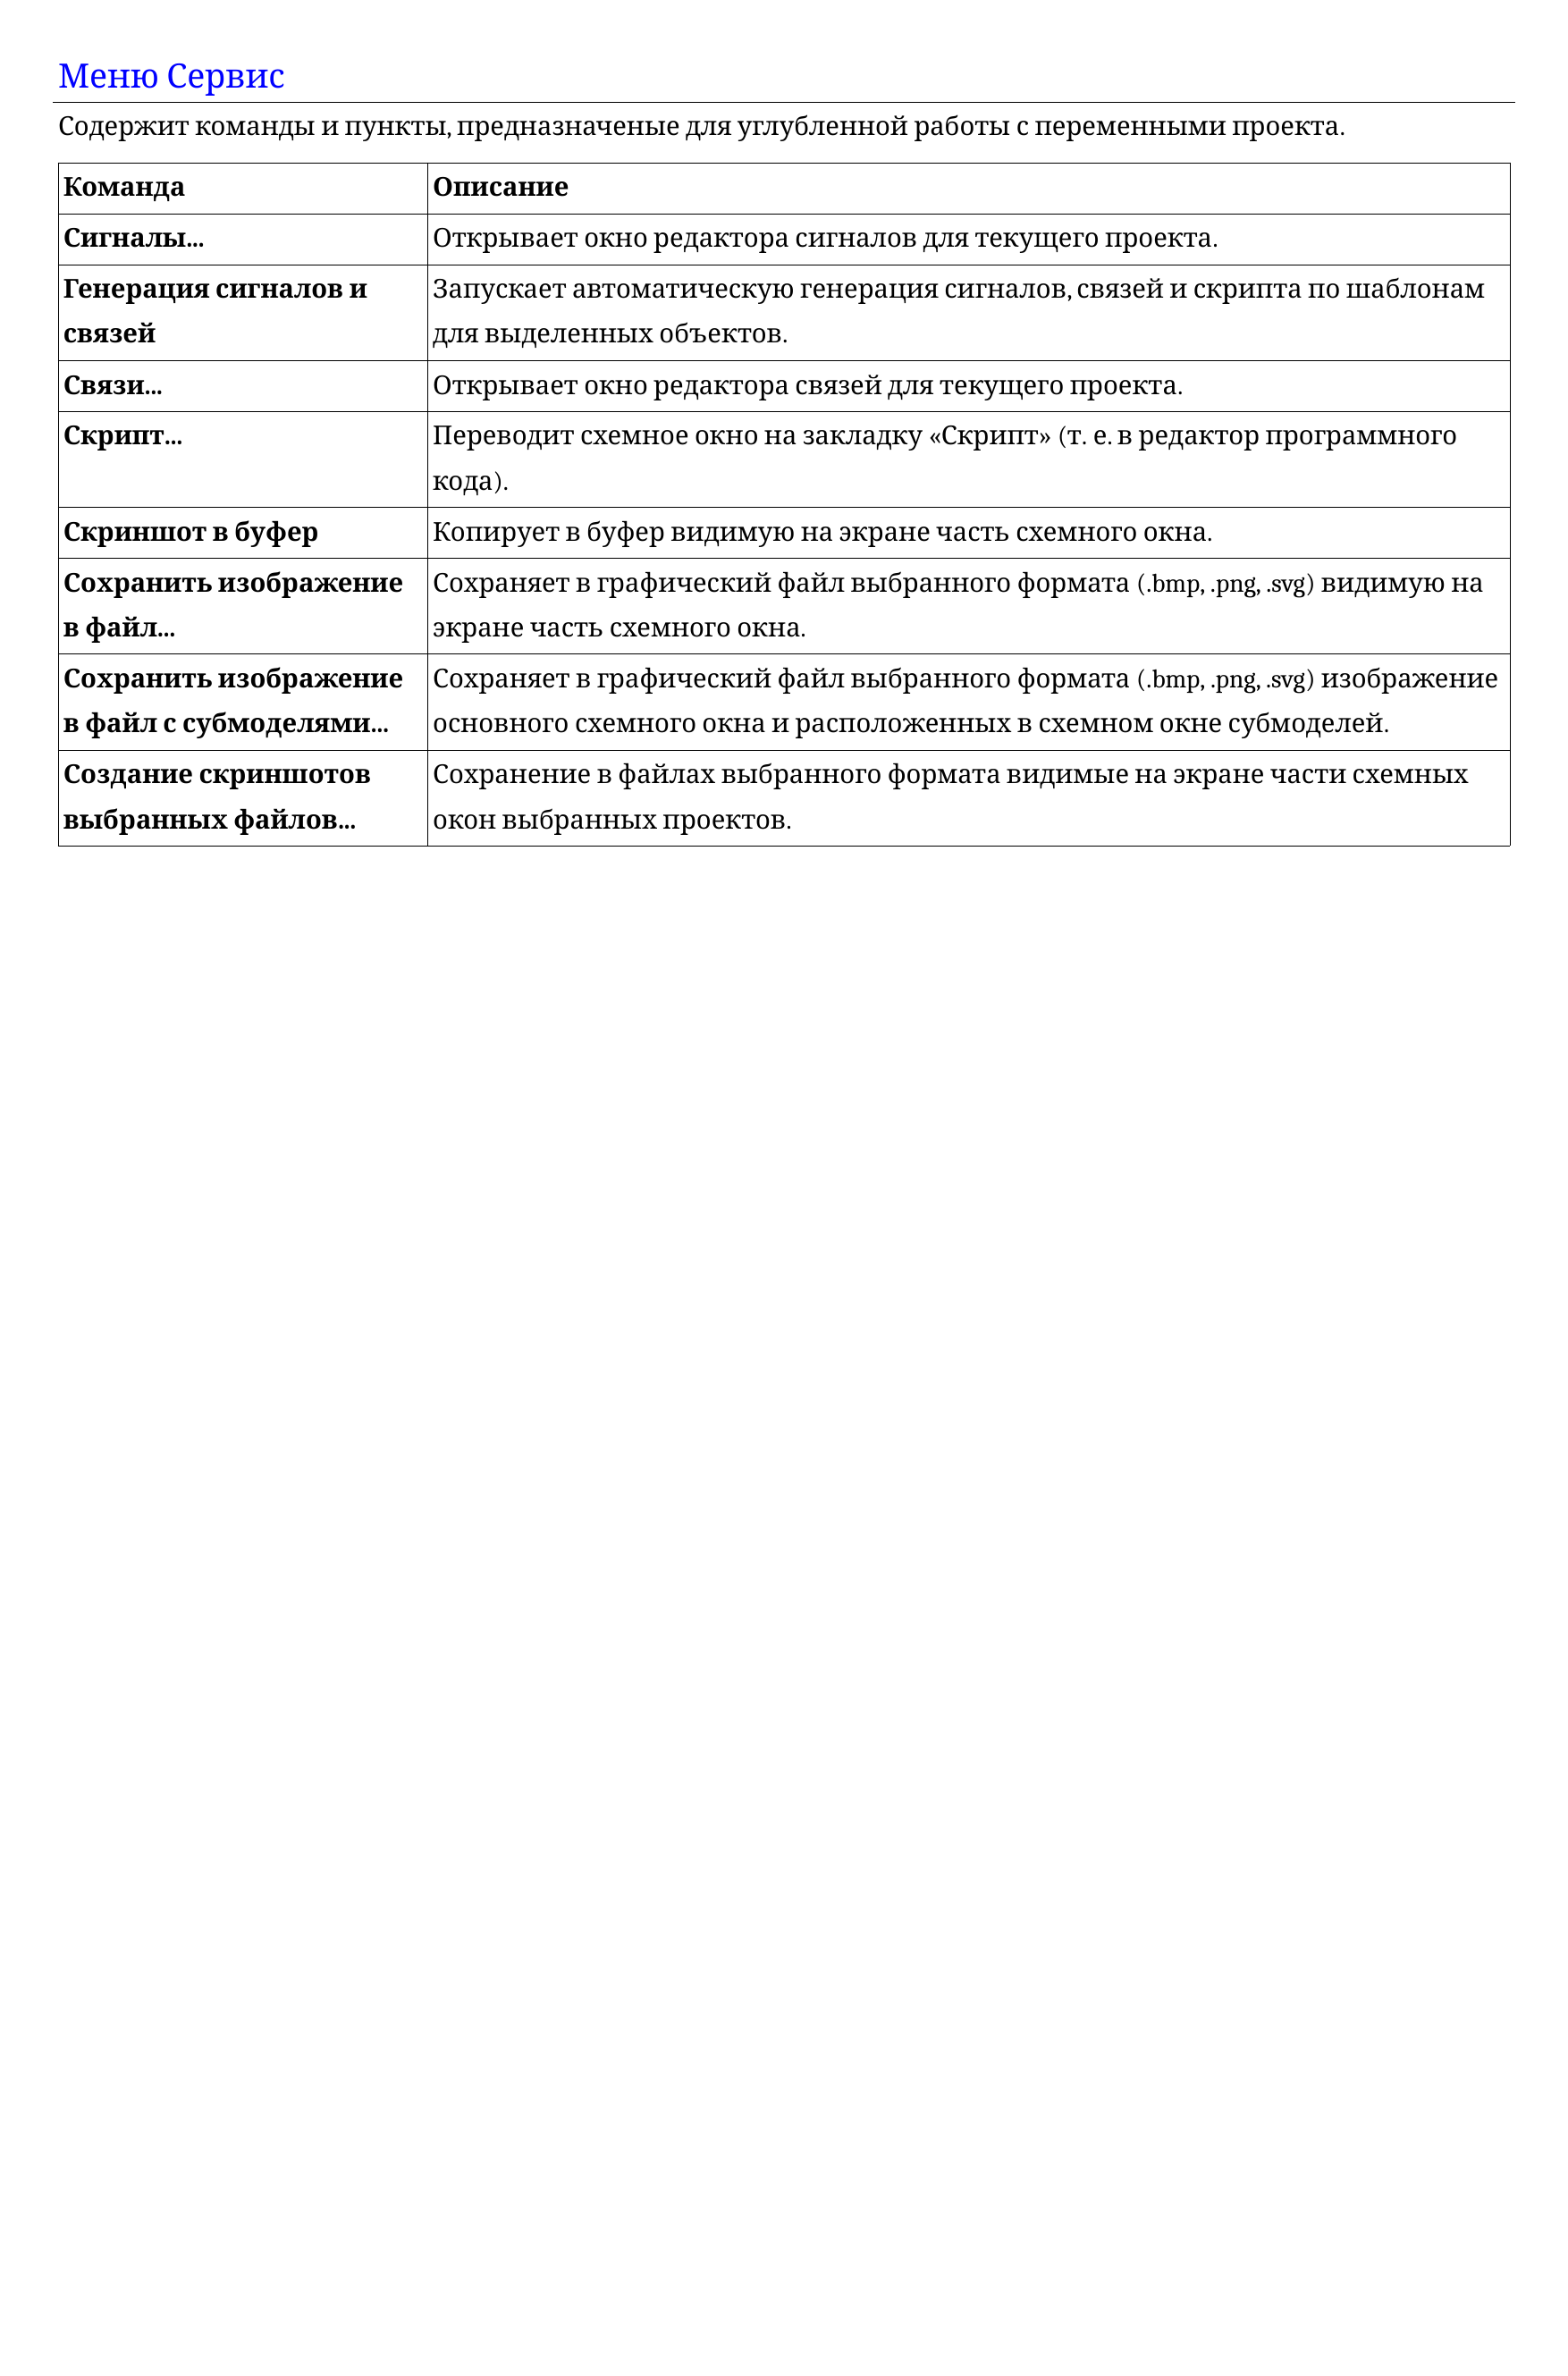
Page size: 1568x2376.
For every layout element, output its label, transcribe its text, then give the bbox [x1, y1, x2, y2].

table_header Команда [59, 164, 427, 214]
table_header Описание [428, 164, 1510, 214]
table_cell Генерация сигналов и связей [59, 265, 427, 360]
table_cell Сигналы... [59, 215, 427, 265]
table_cell Копирует в буфер видимую на экране часть схемного окна. [428, 508, 1510, 558]
table_header Меню Сервис [53, 53, 1515, 102]
table_cell Сохранение в файлах выбранного формата видимые на экране части схемных окон выбранных проектов. [428, 751, 1510, 846]
table_cell Скрипт... [59, 412, 427, 507]
table_cell Переводит схемное окно на закладку «Скрипт» (т. е. в редактор программного кода). [428, 412, 1510, 507]
table_cell Сохраняет в графический файл выбранного формата (.bmp, .png, .svg) видимую на экране часть схемного окна. [428, 559, 1510, 653]
table_cell Содержит команды и пункты, предназначеные для углубленной работы с переменными проекта. [53, 103, 1515, 891]
table_cell Сохранить изображение в файл... [59, 559, 427, 653]
table_cell Запускает автоматическую генерация сигналов, связей и скрипта по шаблонам для выделенных объектов. [428, 265, 1510, 360]
table_cell Открывает окно редактора сигналов для текущего проекта. [428, 215, 1510, 265]
table_cell Открывает окно редактора связей для текущего проекта. [428, 361, 1510, 411]
table_cell Скриншот в буфер [59, 508, 427, 558]
table_cell Сохранить изображение в файл с субмоделями... [59, 654, 427, 750]
table_cell Связи... [59, 361, 427, 411]
table_cell Создание скриншотов выбранных файлов... [59, 751, 427, 846]
table_cell Сохраняет в графический файл выбранного формата (.bmp, .png, .svg) изображение основного схемного окна и расположенных в схемном окне субмоделей. [428, 654, 1510, 750]
